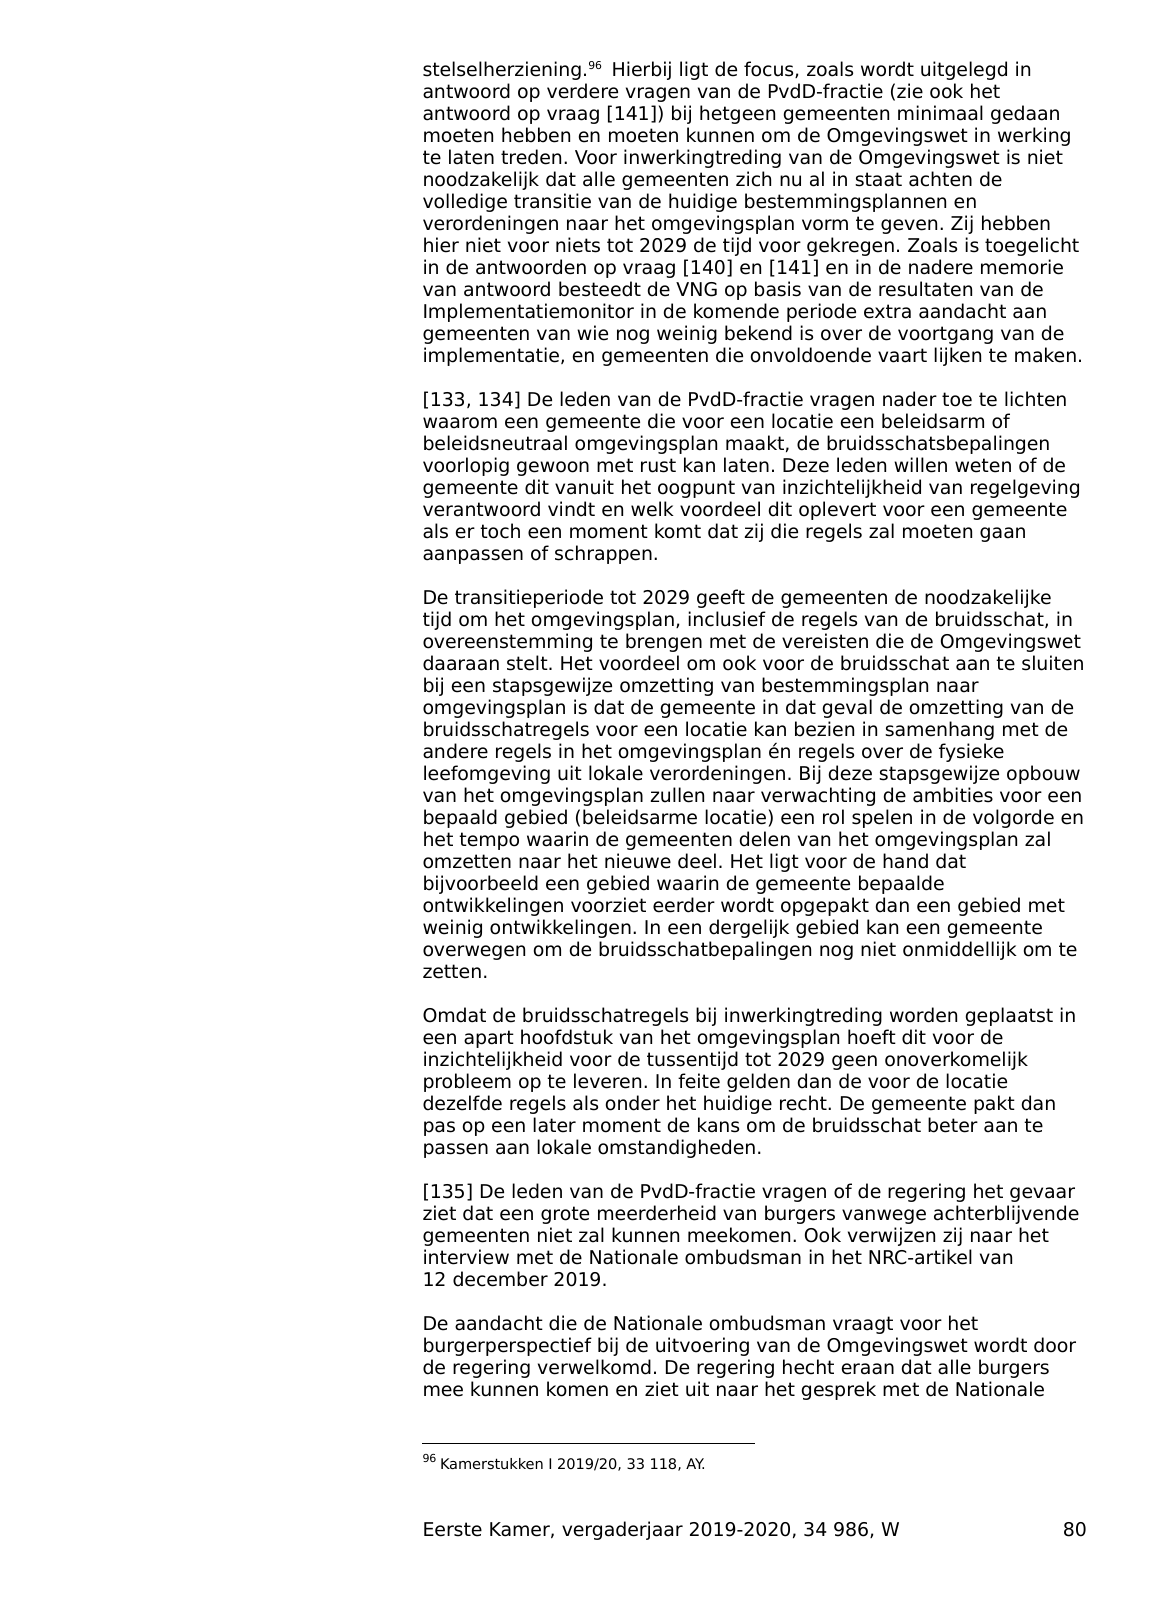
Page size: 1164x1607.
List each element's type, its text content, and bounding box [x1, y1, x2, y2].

text De aandacht die de Nationale ombudsman vraagt voor het burgerperspectief bij de uitvoering van de Omgevingswet wordt door de regering verwelkomd. De regering hecht eraan dat alle burgers mee kunnen komen en ziet uit naar het gesprek met de Nationale [422, 1313, 1087, 1401]
text [133, 134] De leden van de PvdD-fractie vragen nader toe te lichten waarom een gemeente die voor een locatie een beleidsarm of beleidsneutraal omgevingsplan maakt, de bruidsschatsbepalingen voorlopig gewoon met rust kan laten. Deze leden willen weten of de gemeente dit vanuit het oogpunt van inzichtelijkheid van regelgeving verantwoord vindt en welk voordeel dit oplevert voor een gemeente als er toch een moment komt dat zij die regels zal moeten gaan aanpassen of schrappen. [422, 389, 1087, 565]
text Kamerstukken I 2019/20, 33 118, AY. [422, 1452, 1087, 1474]
text Omdat de bruidsschatregels bij inwerkingtreding worden geplaatst in een apart hoofdstuk van het omgevingsplan hoeft dit voor de inzichtelijkheid voor de tussentijd tot 2029 geen onoverkomelijk probleem op te leveren. In feite gelden dan de voor de locatie dezelfde regels als onder het huidige recht. De gemeente pakt dan pas op een later moment de kans om de bruidsschat beter aan te passen aan lokale omstandigheden. [422, 1005, 1087, 1159]
text [135] De leden van de PvdD-fractie vragen of de regering het gevaar ziet dat een grote meerderheid van burgers vanwege achterblijvende gemeenten niet zal kunnen meekomen. Ook verwijzen zij naar het interview met de Nationale ombudsman in het NRC-artikel van 12 december 2019. [422, 1181, 1087, 1291]
text De transitieperiode tot 2029 geeft de gemeenten de noodzakelijke tijd om het omgevingsplan, inclusief de regels van de bruidsschat, in overeenstemming te brengen met de vereisten die de Omgevingswet daaraan stelt. Het voordeel om ook voor de bruidsschat aan te sluiten bij een stapsgewijze omzetting van bestemmingsplan naar omgevingsplan is dat de gemeente in dat geval de omzetting van de bruidsschatregels voor een locatie kan bezien in samenhang met de andere regels in het omgevingsplan én regels over de fysieke leefomgeving uit lokale verordeningen. Bij deze stapsgewijze opbouw van het omgevingsplan zullen naar verwachting de ambities voor een bepaald gebied (beleidsarme locatie) een rol spelen in de volgorde en het tempo waarin de gemeenten delen van het omgevingsplan zal omzetten naar het nieuwe deel. Het ligt voor de hand dat bijvoorbeeld een gebied waarin de gemeente bepaalde ontwikkelingen voorziet eerder wordt opgepakt dan een gebied met weinig ontwikkelingen. In een dergelijk gebied kan een gemeente overwegen om de bruidsschatbepalingen nog niet onmiddellijk om te zetten. [422, 587, 1087, 983]
text stelselherziening. Hierbij ligt de focus, zoals wordt uitgelegd in antwoord op verdere vragen van de PvdD-fractie (zie ook het antwoord op vraag [141]) bij hetgeen gemeenten minimaal gedaan moeten hebben en moeten kunnen om de Omgevingswet in werking te laten treden. Voor inwerkingtreding van de Omgevingswet is niet noodzakelijk dat alle gemeenten zich nu al in staat achten de volledige transitie van de huidige bestemmingsplannen en verordeningen naar het omgevingsplan vorm te geven. Zij hebben hier niet voor niets tot 2029 de tijd voor gekregen. Zoals is toegelicht in de antwoorden op vraag [140] en [141] en in de nadere memorie van antwoord besteedt de VNG op basis van de resultaten van de Implementatiemonitor in de komende periode extra aandacht aan gemeenten van wie nog weinig bekend is over de voortgang van de implementatie, en gemeenten die onvoldoende vaart lijken te maken. [422, 59, 1087, 367]
